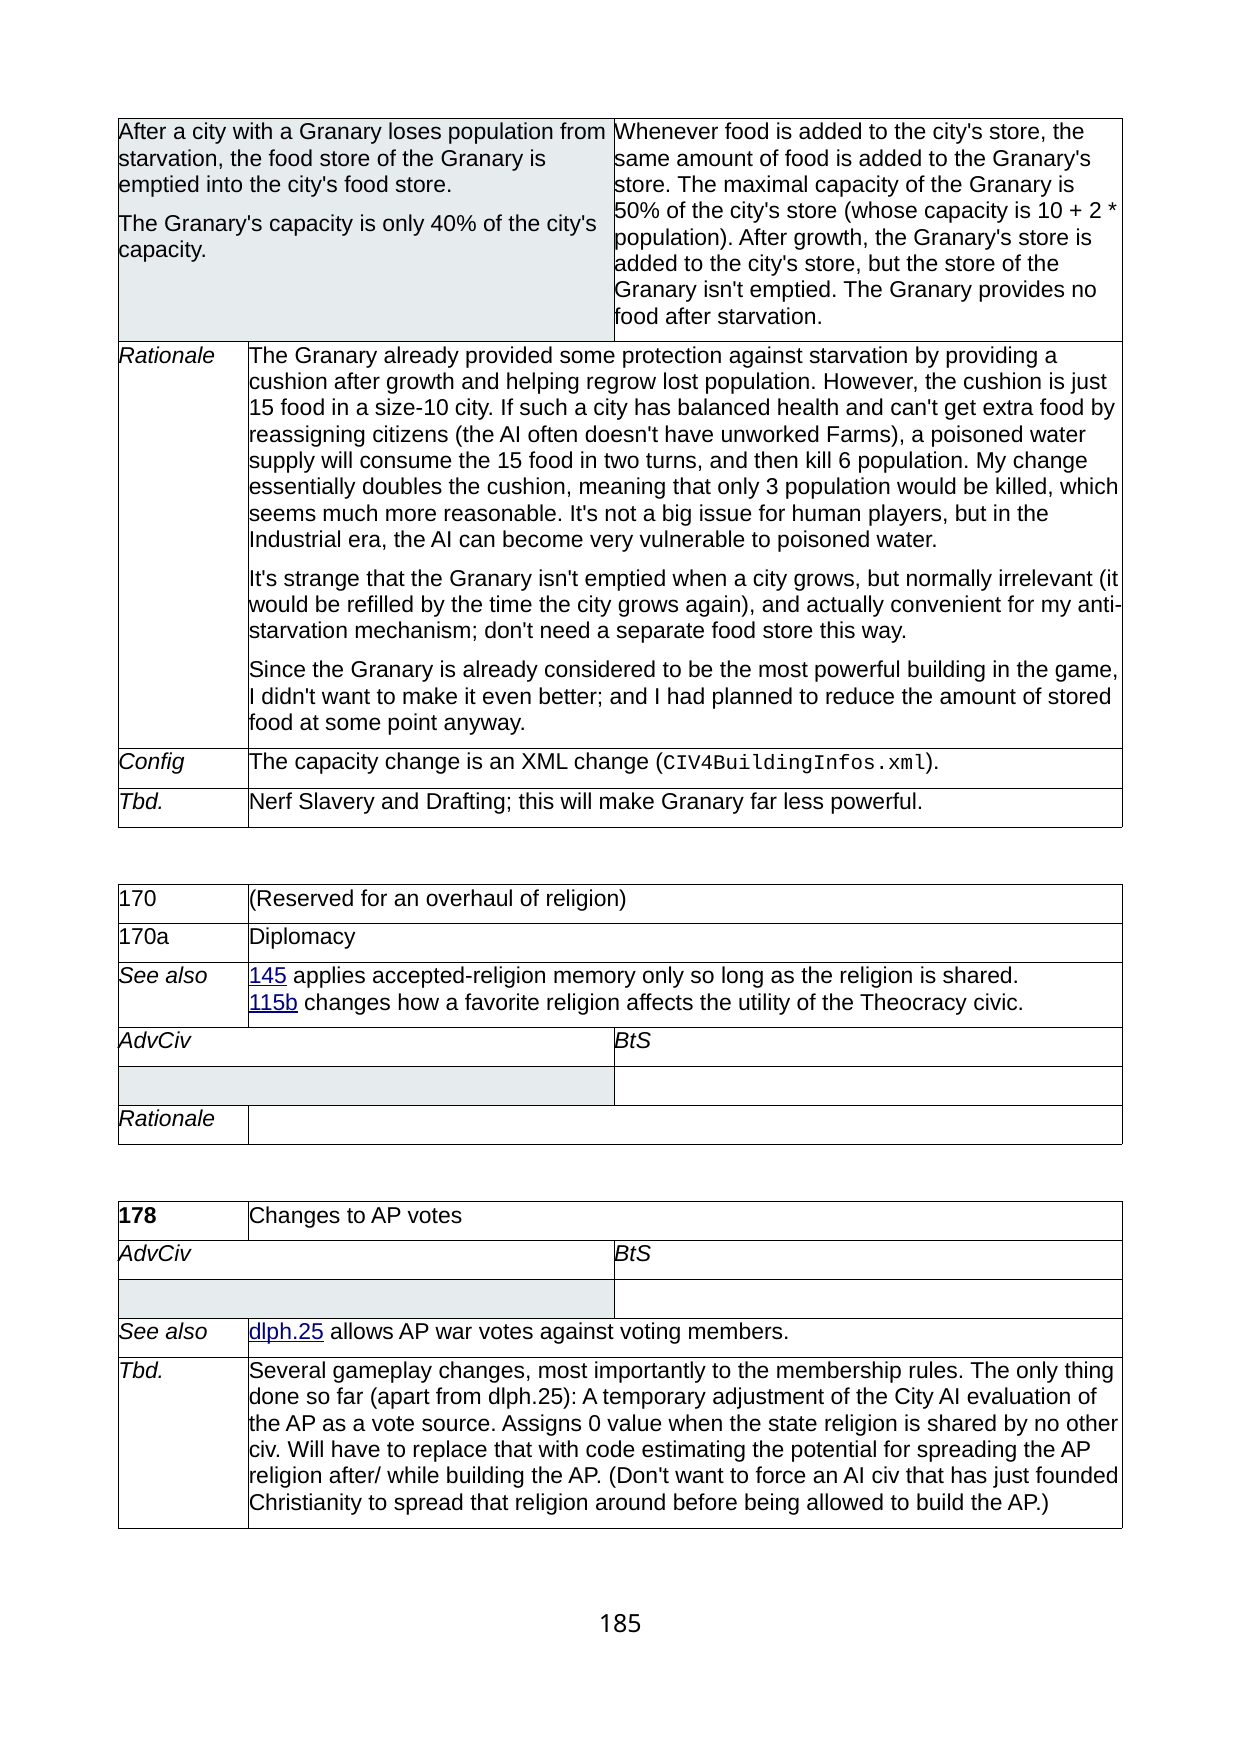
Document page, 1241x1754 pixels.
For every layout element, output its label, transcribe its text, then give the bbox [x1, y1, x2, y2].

table_cell Diplomacy [249, 924, 1122, 962]
table_cell After a city with a Granary loses population from starvation, the food store of the Granary is emptied into the city's food store. The Granary's capacity is only 40% of the city's capacity. [119, 119, 614, 341]
table_cell Tbd. [119, 789, 248, 827]
table_header Changes to AP votes [249, 1202, 1122, 1240]
table_cell AdvCiv [119, 1028, 614, 1066]
table_cell [615, 1067, 1122, 1105]
table_cell See also [119, 1319, 248, 1357]
table_cell See also [119, 963, 248, 1027]
table_cell Whenever food is added to the city's store, the same amount of food is added to the Granary's store. The maximal capacity of the Granary is 50% of the city's store (whose capacity is 10 + 2 * population). After growth, the Granary's store is added to the city's store, but the store of the Granary isn't emptied. The Granary provides no food after starvation. [615, 119, 1122, 341]
table_header 170 [119, 885, 248, 923]
table_cell [249, 1106, 1122, 1144]
table_cell BtS [615, 1241, 1122, 1279]
table_cell BtS [615, 1028, 1122, 1066]
table_header (Reserved for an overhaul of religion) [249, 885, 1122, 923]
table_cell Rationale [119, 1106, 248, 1144]
table_cell Several gameplay changes, most importantly to the membership rules. The only thing done so far (apart from dlph.25): A temporary adjustment of the City AI evaluation of the AP as a vote source. Assigns 0 value when the state religion is shared by no other civ. Will have to replace that with code estimating the potential for spreading the AP religion after/ while building the AP. (Don't want to force an AI civ that has just founded Christianity to spread that religion around before being allowed to build the AP.) [249, 1358, 1122, 1527]
table_cell [119, 1280, 614, 1318]
table_header 178 [119, 1202, 248, 1240]
table_cell Tbd. [119, 1358, 248, 1527]
table_cell dlph.25 allows AP war votes against voting members. [249, 1319, 1122, 1357]
table_cell [615, 1280, 1122, 1318]
table_cell [119, 1067, 614, 1105]
table_cell The capacity change is an XML change (CIV4BuildingInfos.xml). [249, 749, 1122, 788]
table_cell AdvCiv [119, 1241, 614, 1279]
table_cell The Granary already provided some protection against starvation by providing a cushion after growth and helping regrow lost population. However, the cushion is just 15 food in a size-10 city. If such a city has balanced health and can't get extra food by reassigning citizens (the AI often doesn't have unworked Farms), a poisoned water supply will consume the 15 food in two turns, and then kill 6 population. My change essentially doubles the cushion, meaning that only 3 population would be killed, which seems much more reasonable. It's not a big issue for human players, but in the Industrial era, the AI can become very vulnerable to poisoned water. It's strange that the Granary isn't emptied when a city grows, but normally irrelevant (it would be refilled by the time the city grows again), and actually convenient for my anti-starvation mechanism; don't need a separate food store this way. Since the Granary is already considered to be the most powerful building in the game, I didn't want to make it even better; and I had planned to reduce the amount of stored food at some point anyway. [249, 342, 1122, 748]
table_cell Config [119, 749, 248, 788]
table_cell 145 applies accepted-religion memory only so long as the religion is shared. 115b changes how a favorite religion affects the utility of the Theocracy civic. [249, 963, 1122, 1027]
table_cell 170a [119, 924, 248, 962]
table_cell Rationale [119, 342, 248, 748]
table_cell Nerf Slavery and Drafting; this will make Granary far less powerful. [249, 789, 1122, 827]
